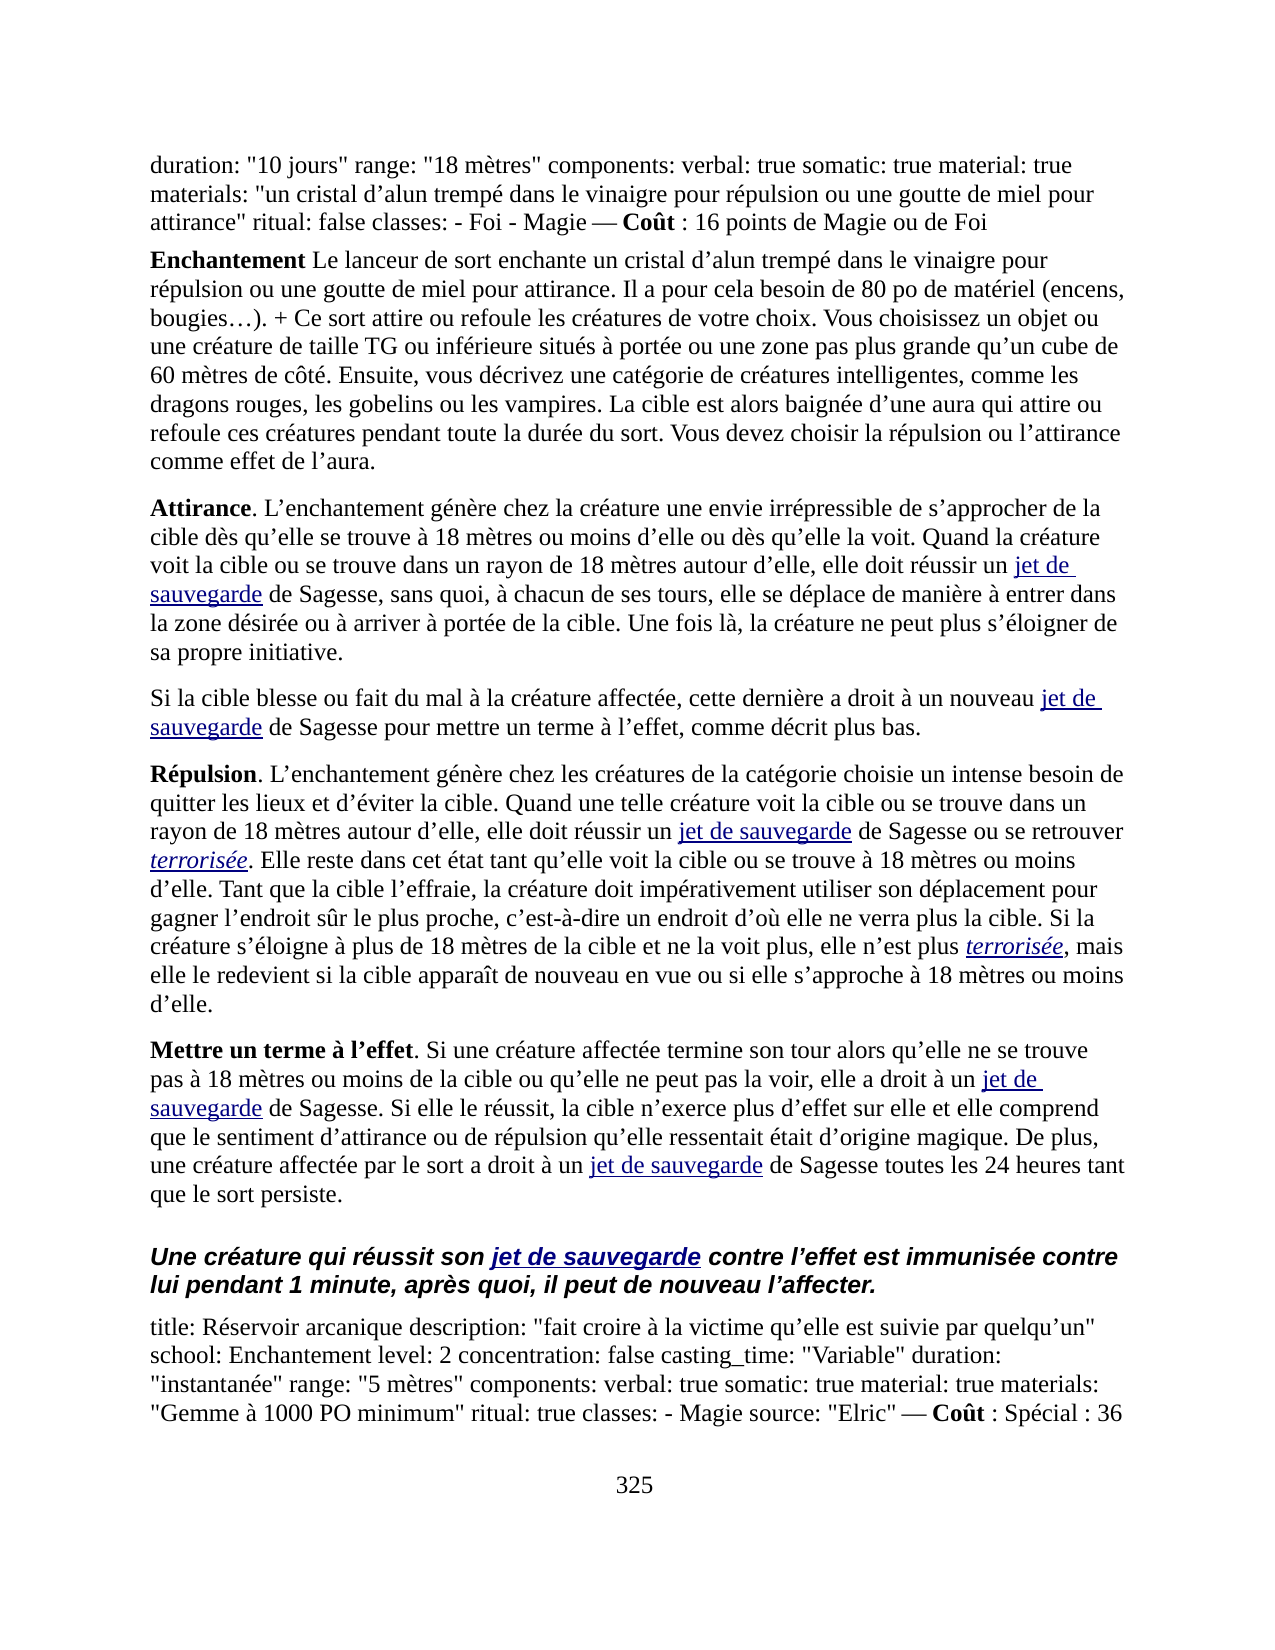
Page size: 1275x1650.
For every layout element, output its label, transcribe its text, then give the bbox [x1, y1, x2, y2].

text title: Réservoir arcanique description: "fait croire à la victime qu’elle est suivie par quelqu’un" school: Enchantement level: 2 concentration: false casting_time: "Variable" duration: "instantanée" range: "5 mètres" components: verbal: true somatic: true material: true materials: "Gemme à 1000 PO minimum" ritual: true classes: - Magie source: "Elric" — Coût : Spécial : 36 [150, 1312, 1125, 1427]
subtitle Une créature qui réussit son jet de sauvegarde contre l’effet est immunisée contre lui pendant 1 minute, après quoi, il peut de nouveau l’affecter. [150, 1242, 1125, 1299]
text Si la cible blesse ou fait du mal à la créature affectée, cette dernière a droit à un nouveau jet de sauvegarde de Sagesse pour mettre un terme à l’effet, comme décrit plus bas. [150, 683, 1125, 741]
text Enchantement Le lanceur de sort enchante un cristal d’alun trempé dans le vinaigre pour répulsion ou une goutte de miel pour attirance. Il a pour cela besoin de 80 po de matériel (encens, bougies…​). + Ce sort attire ou refoule les créatures de votre choix. Vous choisissez un objet ou une créature de taille TG ou inférieure situés à portée ou une zone pas plus grande qu’un cube de 60 mètres de côté. Ensuite, vous décrivez une catégorie de créatures intelligentes, comme les dragons rouges, les gobelins ou les vampires. La cible est alors baignée d’une aura qui attire ou refoule ces créatures pendant toute la durée du sort. Vous devez choisir la répulsion ou l’attirance comme effet de l’aura. [150, 245, 1125, 475]
text Mettre un terme à l’effet. Si une créature affectée termine son tour alors qu’elle ne se trouve pas à 18 mètres ou moins de la cible ou qu’elle ne peut pas la voir, elle a droit à un jet de sauvegarde de Sagesse. Si elle le réussit, la cible n’exerce plus d’effet sur elle et elle comprend que le sentiment d’attirance ou de répulsion qu’elle ressentait était d’origine magique. De plus, une créature affectée par le sort a droit à un jet de sauvegarde de Sagesse toutes les 24 heures tant que le sort persiste. [150, 1036, 1125, 1208]
text Attirance. L’enchantement génère chez la créature une envie irrépressible de s’approcher de la cible dès qu’elle se trouve à 18 mètres ou moins d’elle ou dès qu’elle la voit. Quand la créature voit la cible ou se trouve dans un rayon de 18 mètres autour d’elle, elle doit réussir un jet de sauvegarde de Sagesse, sans quoi, à chacun de ses tours, elle se déplace de manière à entrer dans la zone désirée ou à arriver à portée de la cible. Une fois là, la créature ne peut plus s’éloigner de sa propre initiative. [150, 493, 1125, 666]
text Répulsion. L’enchantement génère chez les créatures de la catégorie choisie un intense besoin de quitter les lieux et d’éviter la cible. Quand une telle créature voit la cible ou se trouve dans un rayon de 18 mètres autour d’elle, elle doit réussir un jet de sauvegarde de Sagesse ou se retrouver terrorisée. Elle reste dans cet état tant qu’elle voit la cible ou se trouve à 18 mètres ou moins d’elle. Tant que la cible l’effraie, la créature doit impérativement utiliser son déplacement pour gagner l’endroit sûr le plus proche, c’est-à-dire un endroit d’où elle ne verra plus la cible. Si la créature s’éloigne à plus de 18 mètres de la cible et ne la voit plus, elle n’est plus terrorisée, mais elle le redevient si la cible apparaît de nouveau en vue ou si elle s’approche à 18 mètres ou moins d’elle. [150, 759, 1125, 1018]
text duration: "10 jours" range: "18 mètres" components: verbal: true somatic: true material: true materials: "un cristal d’alun trempé dans le vinaigre pour répulsion ou une goutte de miel pour attirance" ritual: false classes: - Foi - Magie — Coût : 16 points de Magie ou de Foi [150, 150, 1125, 236]
